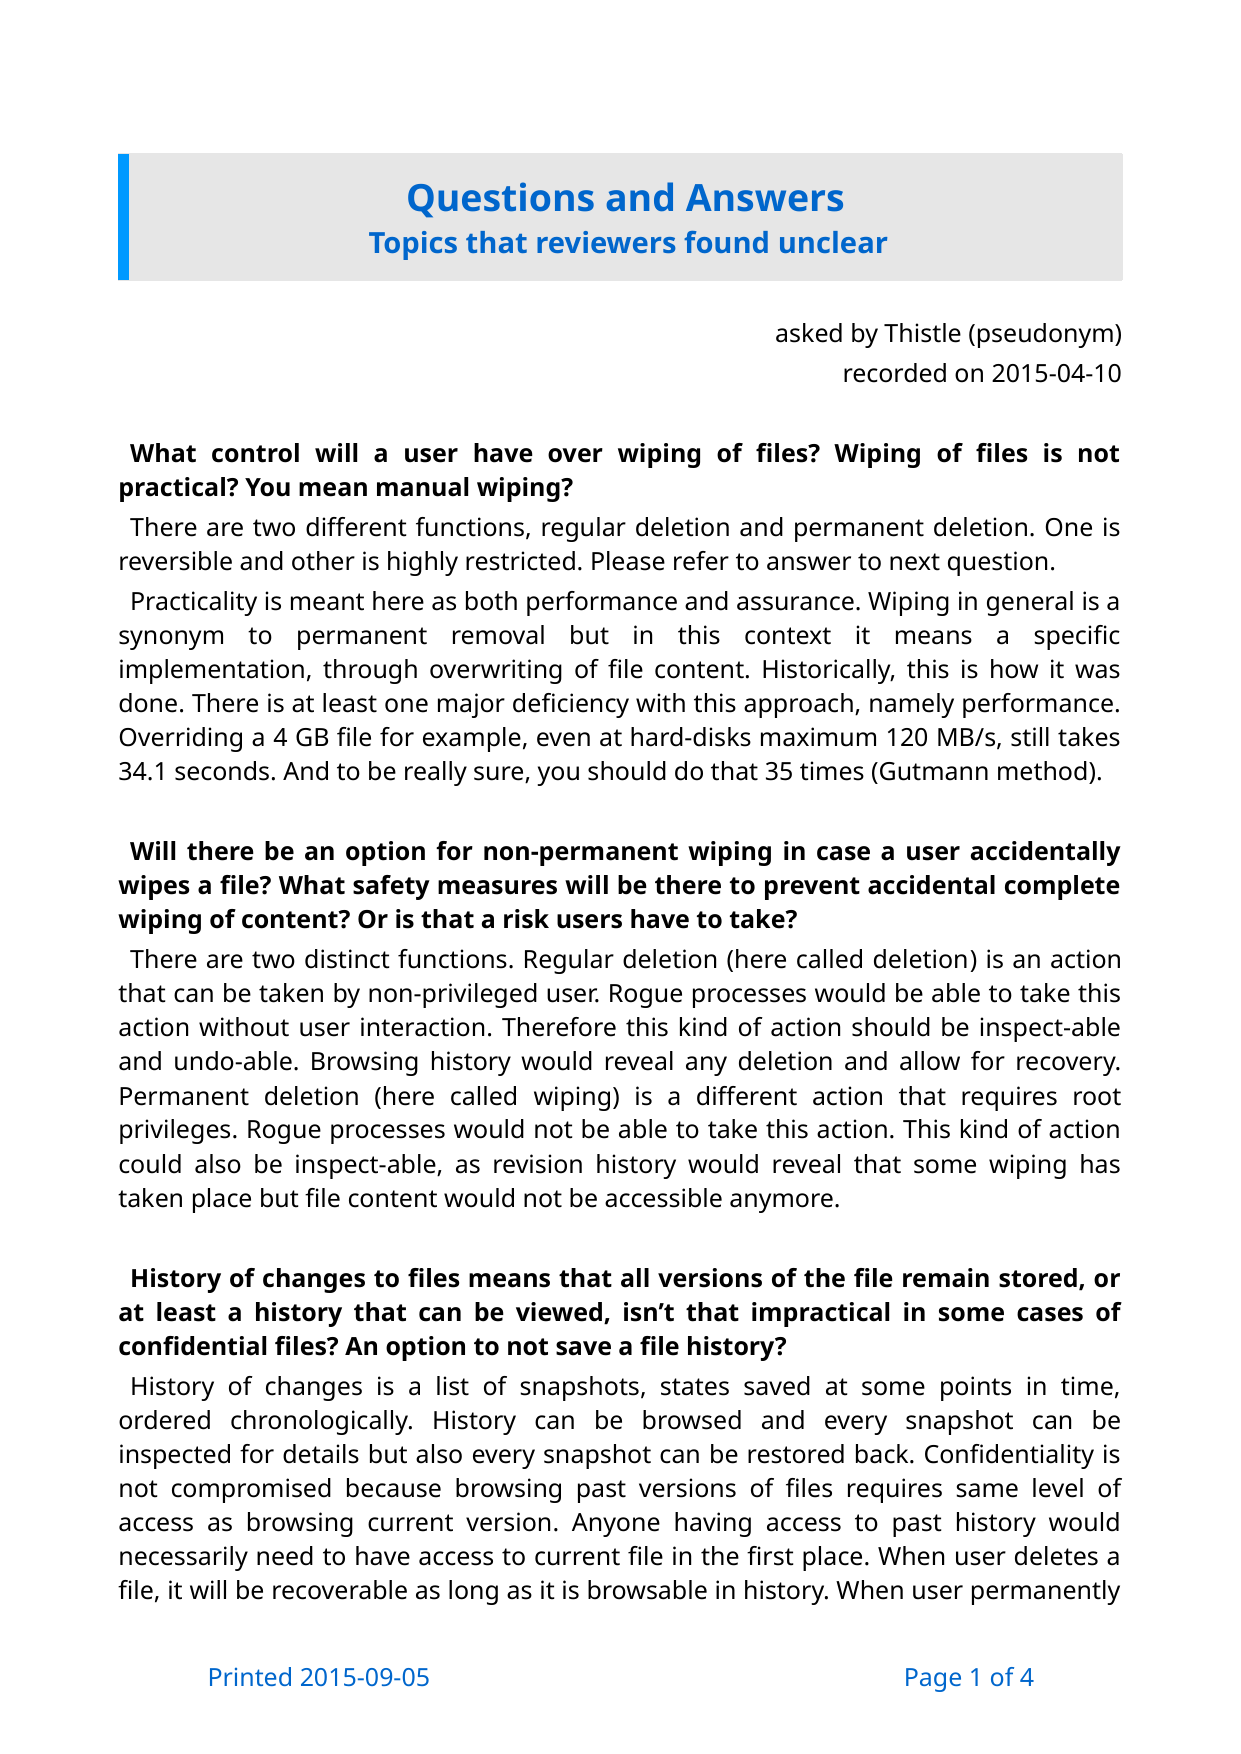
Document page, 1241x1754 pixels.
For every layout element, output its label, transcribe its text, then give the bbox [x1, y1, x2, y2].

text History of changes to files means that all versions of the file remain stored, or at least a history that can be viewed, isn’t that impractical in some cases of confidential files? An option to not save a file history? [118, 1260, 1122, 1362]
text Will there be an option for non-permanent wiping in case a user accidentally wipes a file? What safety measures will be there to prevent accidental complete wiping of content? Or is that a risk users have to take? [118, 834, 1122, 936]
text There are two distinct functions. Regular deletion (here called deletion) is an action that can be taken by non-privileged user. Rogue processes would be able to take this action without user interaction. Therefore this kind of action should be inspect-able and undo-able. Browsing history would reveal any deletion and allow for recovery. Permanent deletion (here called wiping) is a different action that requires root privileges. Rogue processes would not be able to take this action. This kind of action could also be inspect-able, as revision history would reveal that some wiping has taken place but file content would not be accessible anymore. [118, 942, 1122, 1214]
text asked by Thistle (pseudonym) [118, 315, 1122, 349]
text Practicality is meant here as both performance and assurance. Wiping in general is a synonym to permanent removal but in this context it means a specific implementation, through overwriting of file content. Historically, this is how it was done. There is at least one major deficiency with this approach, namely performance. Overriding a 4 GB file for example, even at hard-disks maximum 120 MB/s, still takes 34.1 seconds. And to be really sure, you should do that 35 times (Gutmann method). [118, 583, 1122, 788]
text History of changes is a list of snapshots, states saved at some points in time, ordered chronologically. History can be browsed and every snapshot can be inspected for details but also every snapshot can be restored back. Confidentiality is not compromised because browsing past versions of files requires same level of access as browsing current version. Anyone having access to past history would necessarily need to have access to current file in the first place. When user deletes a file, it will be recoverable as long as it is browsable in history. When user permanently [118, 1368, 1122, 1607]
title Questions and Answers Topics that reviewers found unclear [129, 155, 1122, 280]
text recorded on 2015-04-10 [118, 355, 1122, 389]
text What control will a user have over wiping of files? Wiping of files is not practical? You mean manual wiping? [118, 435, 1122, 503]
text There are two different functions, regular deletion and permanent deletion. One is reversible and other is highly restricted. Please refer to answer to next question. [118, 509, 1122, 577]
